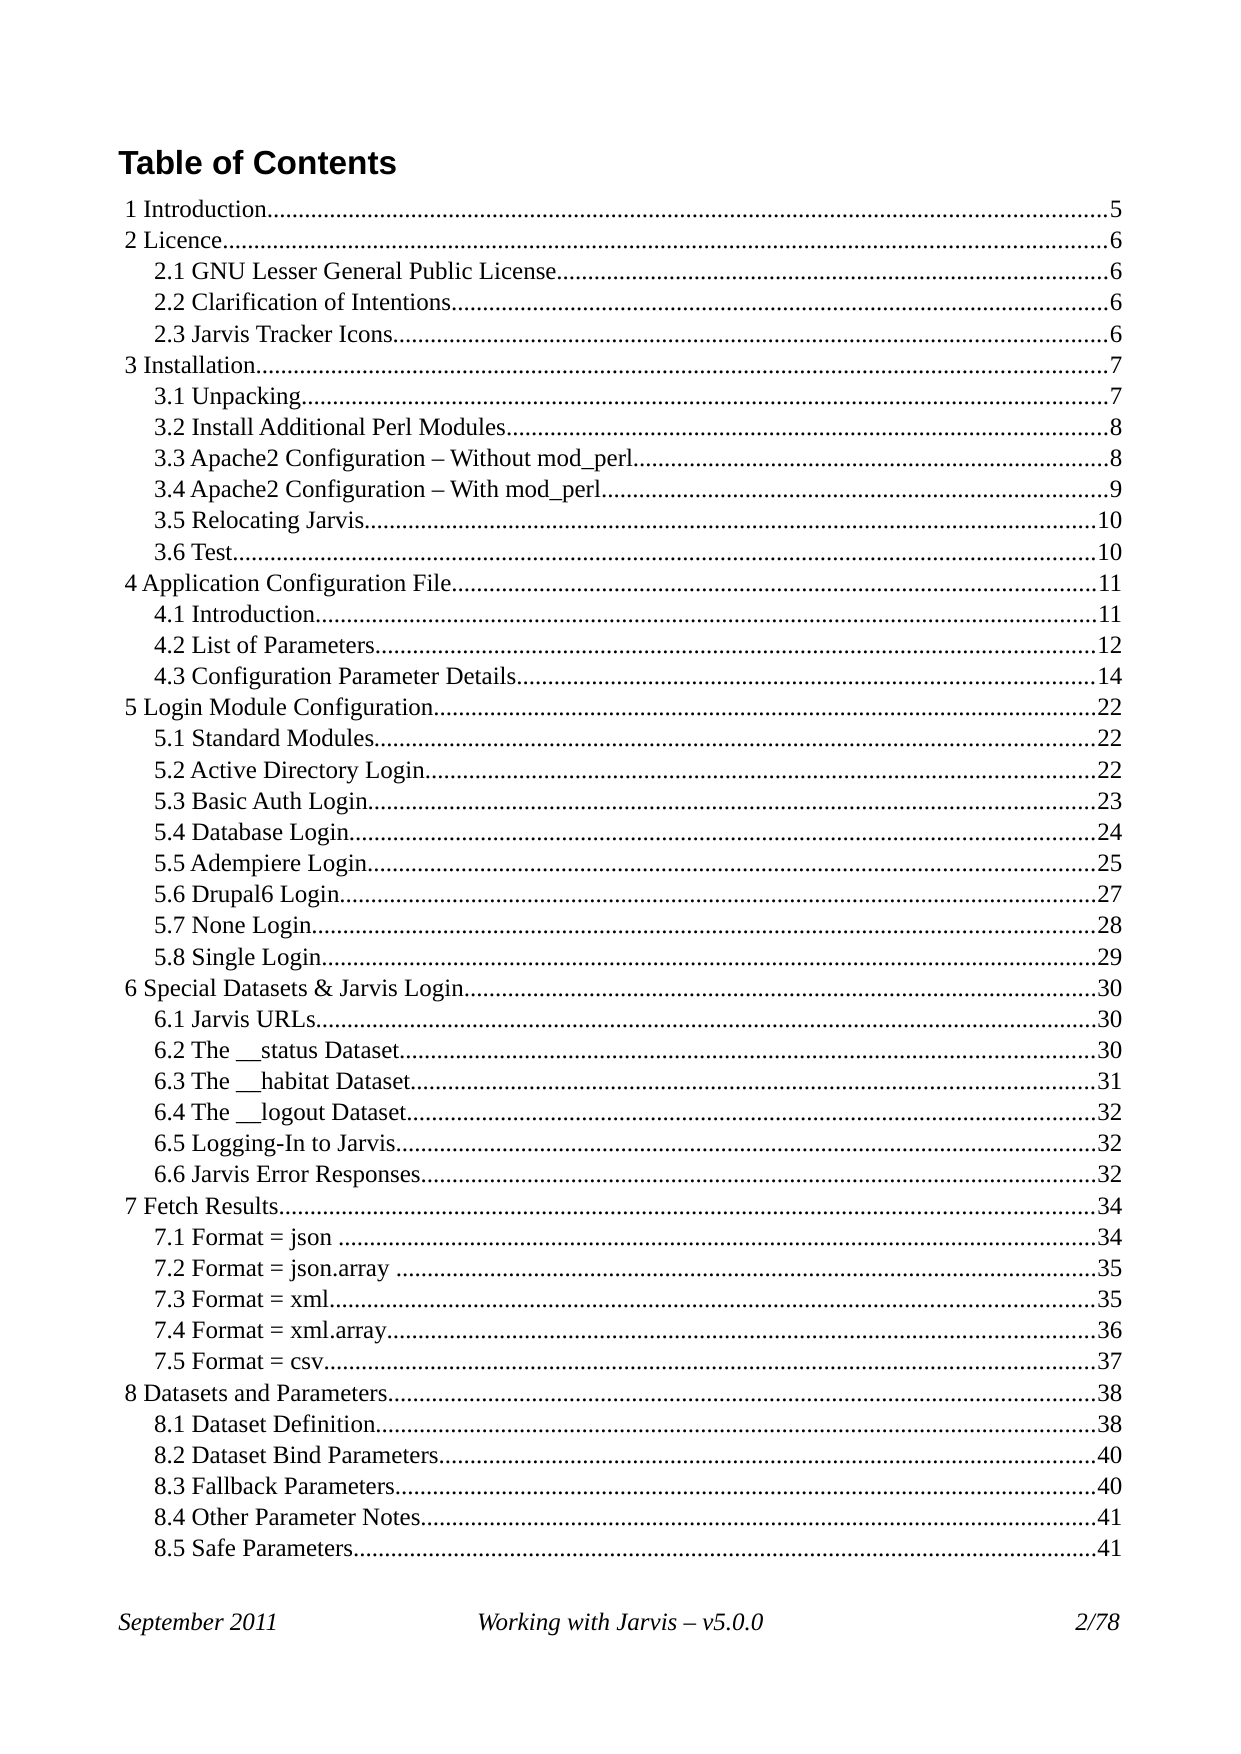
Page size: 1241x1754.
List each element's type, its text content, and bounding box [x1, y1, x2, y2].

text 3.3 Apache2 Configuration – Without mod_perl 8 [148, 443, 1122, 472]
text 5.6 Drupal6 Login 27 [148, 879, 1122, 908]
text 8.5 Safe Parameters 41 [148, 1533, 1122, 1562]
text 2 Licence 6 [118, 225, 1122, 254]
text 5.2 Active Directory Login 22 [148, 755, 1122, 783]
text 6 Special Datasets & Jarvis Login 30 [118, 973, 1122, 1001]
text 4.1 Introduction 11 [148, 599, 1122, 628]
text 3.1 Unpacking 7 [148, 381, 1122, 410]
text 7.4 Format = xml.array 36 [148, 1315, 1122, 1344]
text 5.7 None Login 28 [148, 910, 1122, 939]
text 5.4 Database Login 24 [148, 817, 1122, 846]
text 6.1 Jarvis URLs 30 [148, 1004, 1122, 1033]
text 8.1 Dataset Definition 38 [148, 1409, 1122, 1437]
text 5.1 Standard Modules 22 [148, 723, 1122, 752]
text 3.5 Relocating Jarvis 10 [148, 506, 1122, 534]
subtitle Table of Contents [118, 143, 1122, 182]
text 6.5 Logging-In to Jarvis 32 [148, 1128, 1122, 1157]
text 1 Introduction 5 [118, 194, 1122, 223]
text 3.4 Apache2 Configuration – With mod_perl 9 [148, 474, 1122, 503]
text 4.2 List of Parameters 12 [148, 630, 1122, 659]
text 3 Installation 7 [118, 350, 1122, 378]
text 8.2 Dataset Bind Parameters 40 [148, 1440, 1122, 1469]
text 5.3 Basic Auth Login 23 [148, 786, 1122, 814]
text 7.3 Format = xml 35 [148, 1284, 1122, 1313]
text 7 Fetch Results 34 [118, 1191, 1122, 1219]
text 8 Datasets and Parameters 38 [118, 1378, 1122, 1406]
text 5.8 Single Login 29 [148, 942, 1122, 970]
text 6.4 The __logout Dataset 32 [148, 1097, 1122, 1126]
text 3.6 Test 10 [148, 537, 1122, 565]
text 4.3 Configuration Parameter Details 14 [148, 661, 1122, 690]
text 8.3 Fallback Parameters 40 [148, 1471, 1122, 1500]
text 8.4 Other Parameter Notes 41 [148, 1502, 1122, 1531]
text 5 Login Module Configuration 22 [118, 692, 1122, 721]
text 3.2 Install Additional Perl Modules 8 [148, 412, 1122, 441]
text 4 Application Configuration File 11 [118, 568, 1122, 597]
text 7.1 Format = json 34 [148, 1222, 1122, 1251]
text 5.5 Adempiere Login 25 [148, 848, 1122, 877]
text 6.2 The __status Dataset 30 [148, 1035, 1122, 1064]
text 7.5 Format = csv 37 [148, 1346, 1122, 1375]
text 6.6 Jarvis Error Responses 32 [148, 1159, 1122, 1188]
text 2.2 Clarification of Intentions 6 [148, 287, 1122, 316]
text 2.1 GNU Lesser General Public License 6 [148, 256, 1122, 285]
text 7.2 Format = json.array 35 [148, 1253, 1122, 1282]
text 6.3 The __habitat Dataset 31 [148, 1066, 1122, 1095]
text 2.3 Jarvis Tracker Icons 6 [148, 319, 1122, 347]
